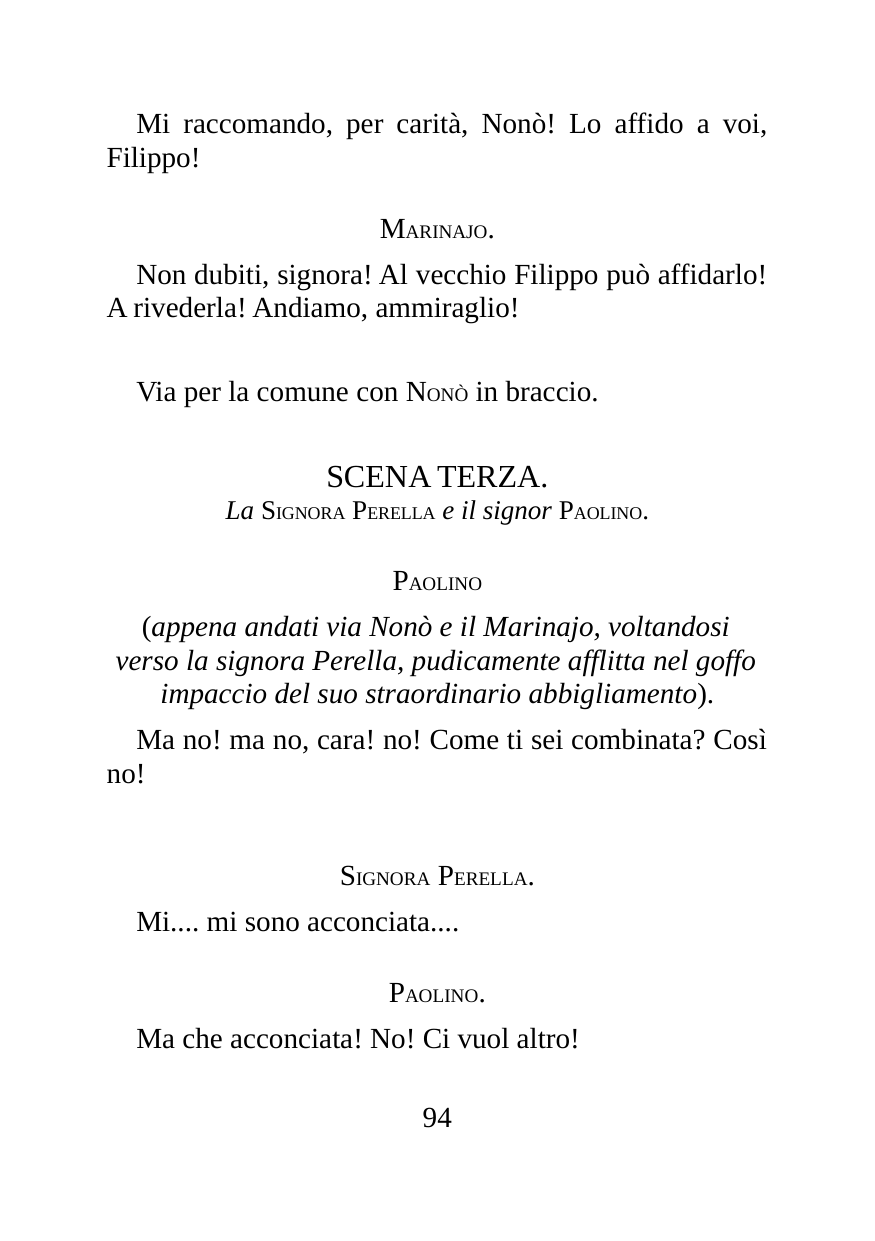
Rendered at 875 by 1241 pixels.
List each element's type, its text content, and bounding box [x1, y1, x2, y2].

text Mi raccomando, per carità, Nonò! Lo affido a voi, Filippo! [106, 106, 768, 173]
text (appena andati via Nonò e il Marinajo, voltandosi verso la signora Perella, pudicamente afflitta nel goffo impaccio del suo straordinario abbigliamento). [106, 609, 768, 710]
text Ma che acconciata! No! Ci vuol altro! [106, 1022, 768, 1055]
text Non dubiti, signora! Al vecchio Filippo può affidarlo! A rivederla! Andiamo, ammiraglio! [106, 257, 768, 324]
subtitle SCENA TERZA. [106, 458, 768, 494]
text Mi.... mi sono acconciata.... [106, 904, 768, 938]
text Via per la comune con Nonò in braccio. [106, 374, 768, 408]
text Signora Perella. [106, 858, 768, 892]
text Ma no! ma no, cara! no! Come ti sei combinata? Così no! [106, 722, 768, 789]
text Paolino. [106, 976, 768, 1009]
text Paolino [106, 563, 768, 597]
text La Signora Perella e il signor Paolino. [106, 494, 768, 526]
text Marinajo. [106, 211, 768, 244]
